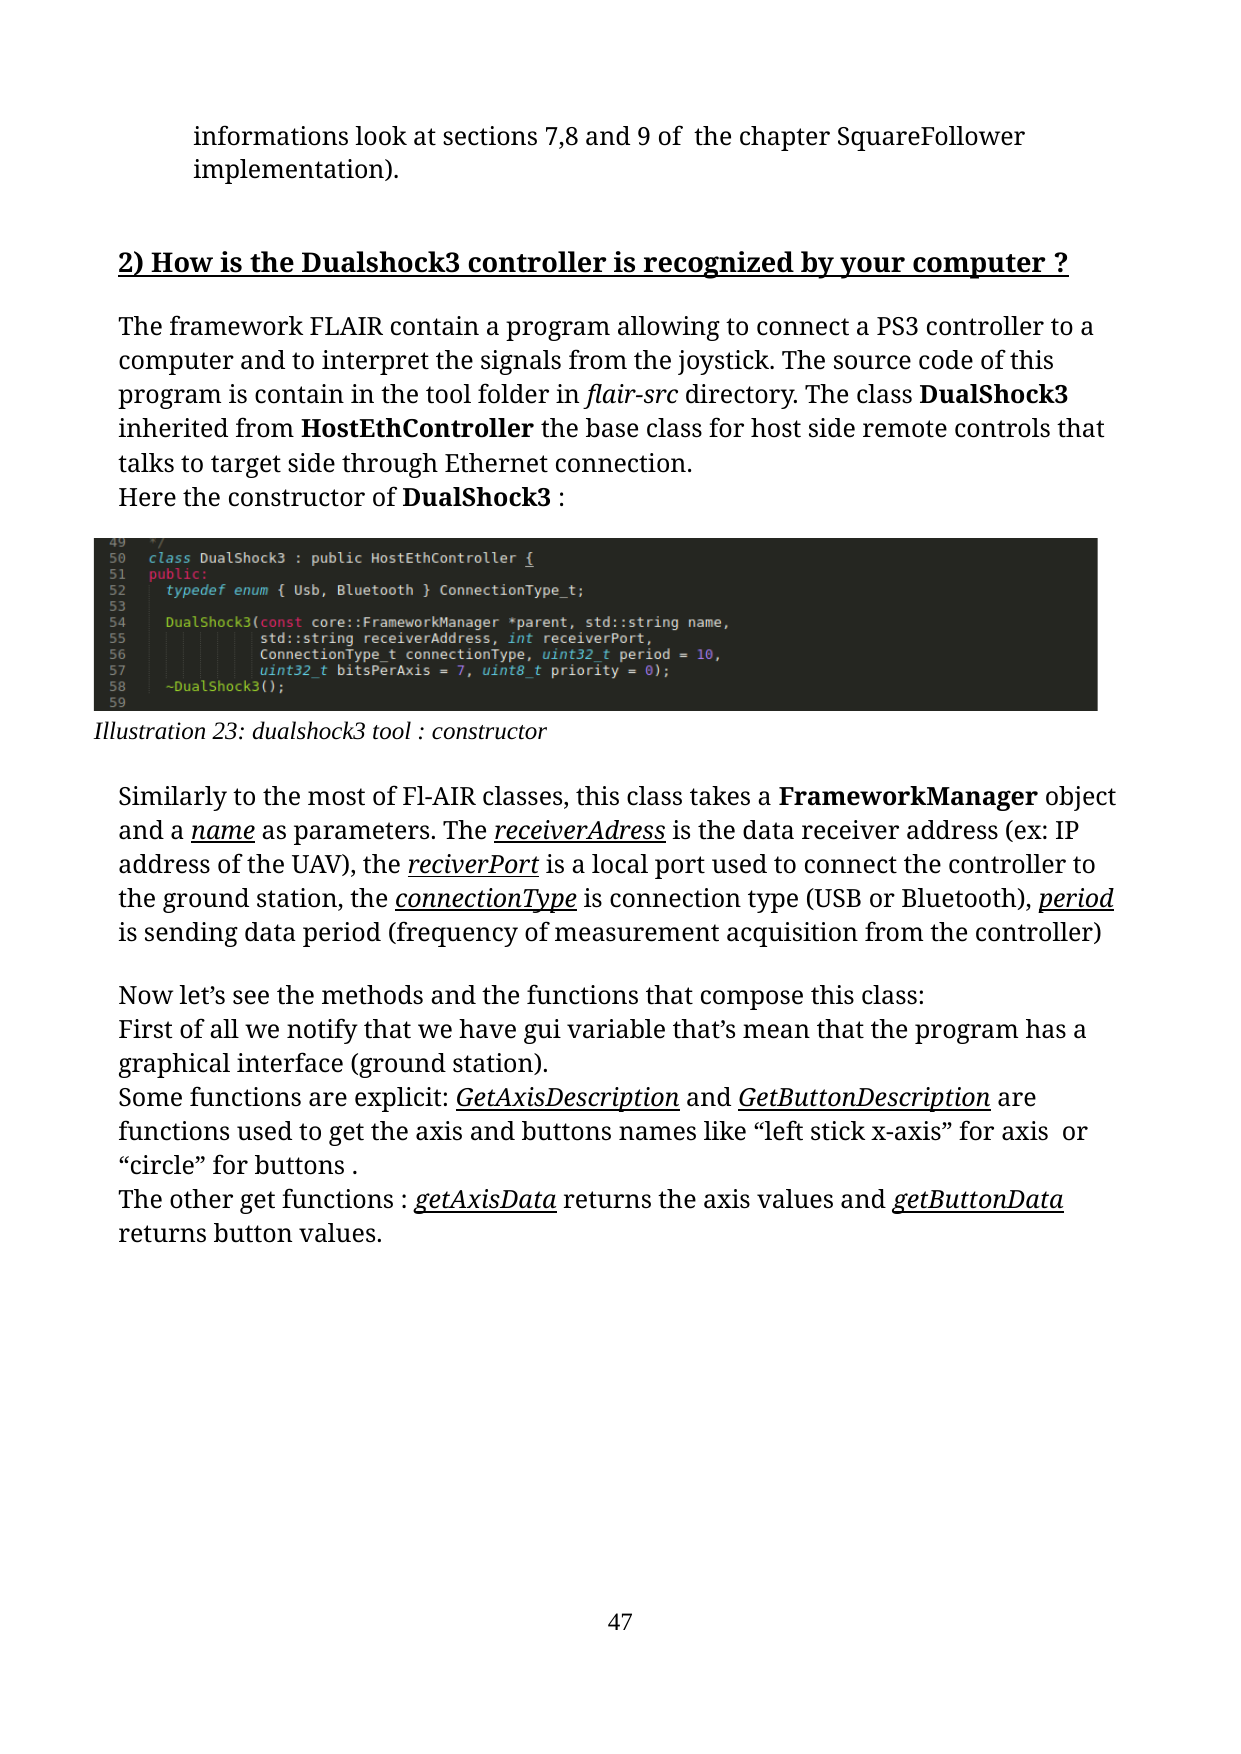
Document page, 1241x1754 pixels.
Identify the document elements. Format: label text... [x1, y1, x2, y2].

text Illustration 23: dualshock3 tool : constructor [94, 680, 1098, 744]
text First of all we notify that we have gui variable that’s mean that the program has a graphical interface (ground station). [118, 1012, 1122, 1080]
text The other get functions : getAxisData returns the axis values and getButtonData returns button values. [118, 1182, 1122, 1250]
text Here the constructor of DualShock3 : [118, 479, 1122, 513]
text 2) How is the Dualshock3 controller is recognized by your computer ? [118, 244, 1122, 281]
text Similarly to the most of Fl-AIR classes, this class takes a FrameworkManager object and a name as parameters. The receiverAdress is the data receiver address (ex: IP address of the UAV), the reciverPort is a local port used to connect the controller to the ground station, the connectionType is connection type (USB or Bluetooth), period is sending data period (frequency of measurement acquisition from the controller) [118, 778, 1122, 949]
picture [93, 538, 249, 680]
text Some functions are explicit: GetAxisDescription and GetButtonDescription are functions used to get the axis and buttons names like “left stick x-axis” for axis or “circle” for buttons . [118, 1080, 1122, 1182]
list informations look at sections 7,8 and 9 of the chapter SquareFollower implementation). [156, 118, 1122, 186]
text The framework FLAIR contain a program allowing to connect a PS3 controller to a computer and to interpret the signals from the joystick. The source code of this program is contain in the tool folder in flair-src directory. The class DualShock3 inherited from HostEthController the base class for host side remote controls that talks to target side through Ethernet connection. [118, 309, 1122, 479]
text Now let’s see the methods and the functions that compose this class: [118, 978, 1122, 1012]
